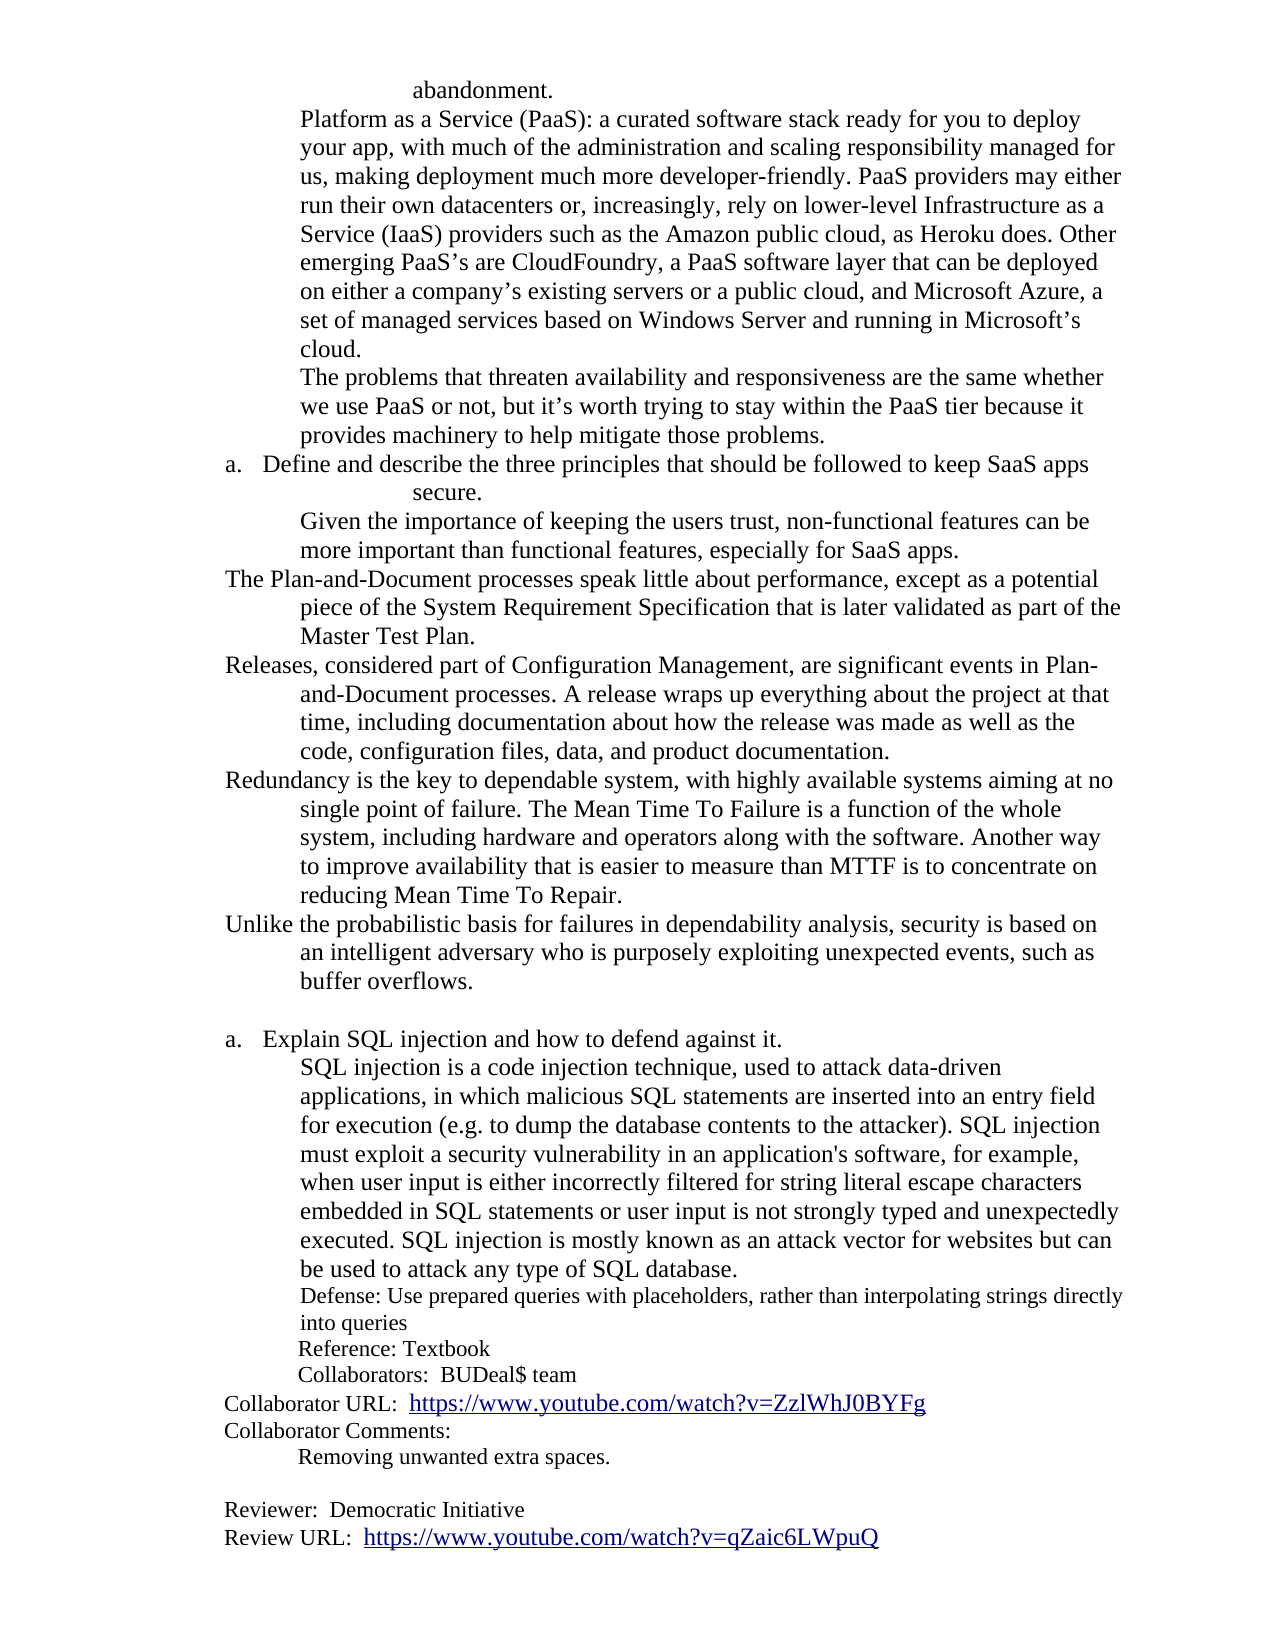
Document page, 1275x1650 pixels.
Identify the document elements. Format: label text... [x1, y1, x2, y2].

text Platform as a Service (PaaS): a curated software stack ready for you to deploy your app, with much of the administration and scaling responsibility managed for us, making deployment much more developer-friendly. PaaS providers may either run their own datacenters or, increasingly, rely on lower-level Infrastructure as a Service (IaaS) providers such as the Amazon public cloud, as Heroku does. Other emerging PaaS’s are CloudFoundry, a PaaS software layer that can be deployed on either a company’s existing servers or a public cloud, and Microsoft Azure, a set of managed services based on Windows Server and running in Microsoft’s cloud. [300, 104, 1125, 362]
list Releases, considered part of Configuration Management, are significant events in Plan-and-Document processes. A release wraps up everything about the project at that time, including documentation about how the release was made as well as the code, configuration files, data, and product documentation. [187, 650, 1125, 765]
list Unlike the probabilistic basis for failures in dependability analysis, security is based on an intelligent adversary who is purposely exploiting unexpected events, such as buffer overflows. [187, 909, 1125, 995]
text Given the importance of keeping the users trust, non-functional features can be more important than functional features, especially for SaaS apps. [300, 506, 1125, 564]
text Review URL: https://www.youtube.com/watch?v=qZaic6LWpuQ [224, 1522, 1125, 1551]
text Collaborator URL: https://www.youtube.com/watch?v=ZzlWhJ0BYFg [224, 1388, 1125, 1417]
list Define and describe the three principles that should be followed to keep SaaS apps secure. [225, 449, 1125, 506]
text SQL injection is a code injection technique, used to attack data-driven applications, in which malicious SQL statements are inserted into an entry field for execution (e.g. to dump the database contents to the attacker). SQL injection must exploit a security vulnerability in an application's software, for example, when user input is either incorrectly filtered for string literal escape characters embedded in SQL statements or user input is not strongly typed and unexpectedly executed. SQL injection is mostly known as an attack vector for websites but can be used to attack any type of SQL database. [300, 1052, 1125, 1282]
text Reviewer: Democratic Initiative [224, 1496, 1125, 1522]
list The Plan-and-Document processes speak little about performance, except as a potential piece of the System Requirement Specification that is later validated as part of the Master Test Plan. [187, 564, 1125, 650]
text Defense: Use prepared queries with placeholders, rather than interpolating strings directly into queries [300, 1282, 1125, 1335]
list Redundancy is the key to dependable system, with highly available systems aiming at no single point of failure. The Mean Time To Failure is a function of the whole system, including hardware and operators along with the software. Another way to improve availability that is easier to measure than MTTF is to concentrate on reducing Mean Time To Repair. [187, 765, 1125, 909]
list Explain SQL injection and how to defend against it. [225, 1024, 1125, 1052]
list abandonment. [225, 75, 1125, 104]
text The problems that threaten availability and responsiveness are the same whether we use PaaS or not, but it’s worth trying to stay within the PaaS tier because it provides machinery to help mitigate those problems. [300, 362, 1125, 449]
text Removing unwanted extra spaces. [298, 1443, 1125, 1469]
text Collaborator Comments: [224, 1417, 1125, 1443]
text Reference: Textbook Collaborators: BUDeal$ team [298, 1335, 1125, 1388]
